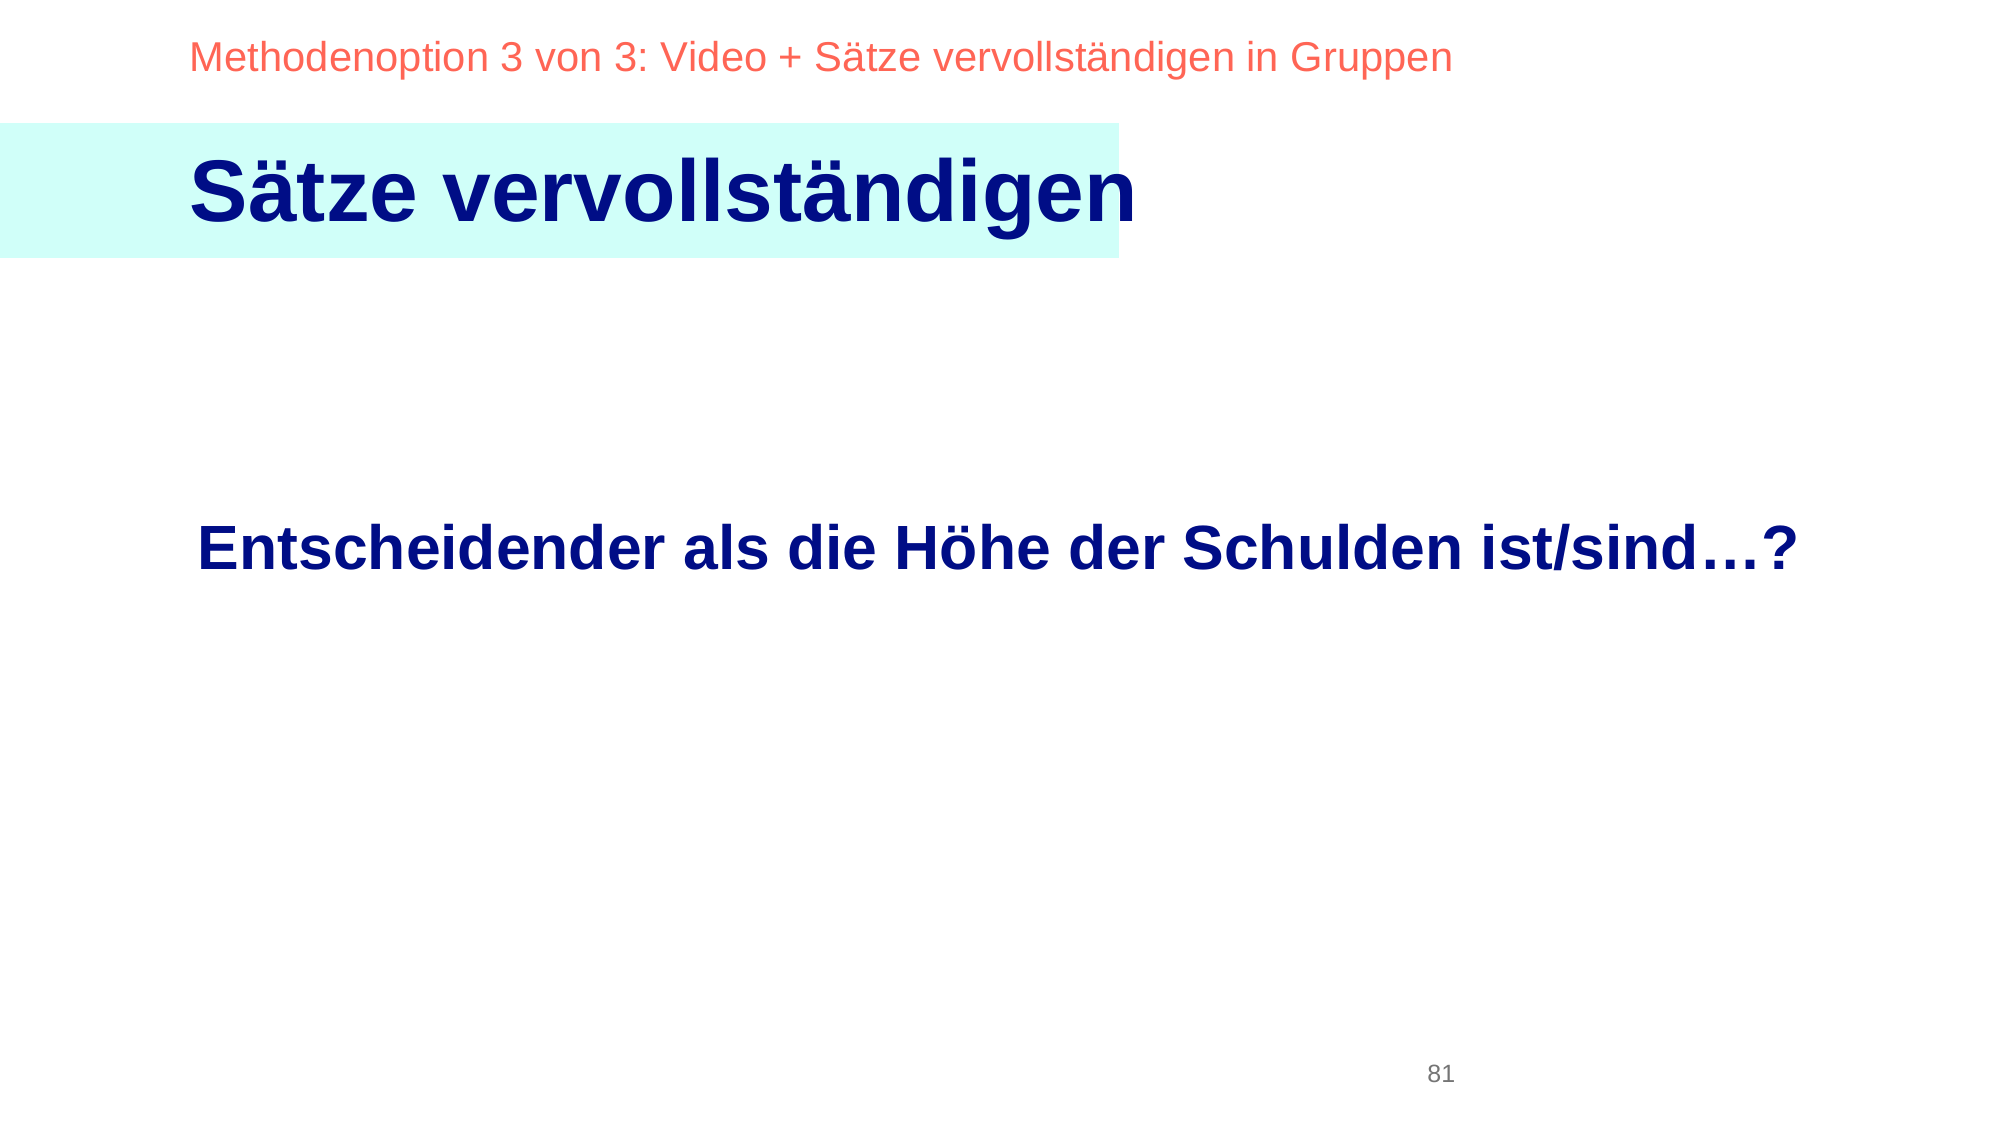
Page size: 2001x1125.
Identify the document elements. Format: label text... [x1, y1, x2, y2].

list Entscheidender als die Höhe der Schulden ist/sind…? [137, 508, 1863, 725]
list Methodenoption 3 von 3: Video + Sätze vervollständigen in Gruppen [137, 27, 1829, 107]
list Sätze vervollständigen [137, 129, 1191, 258]
